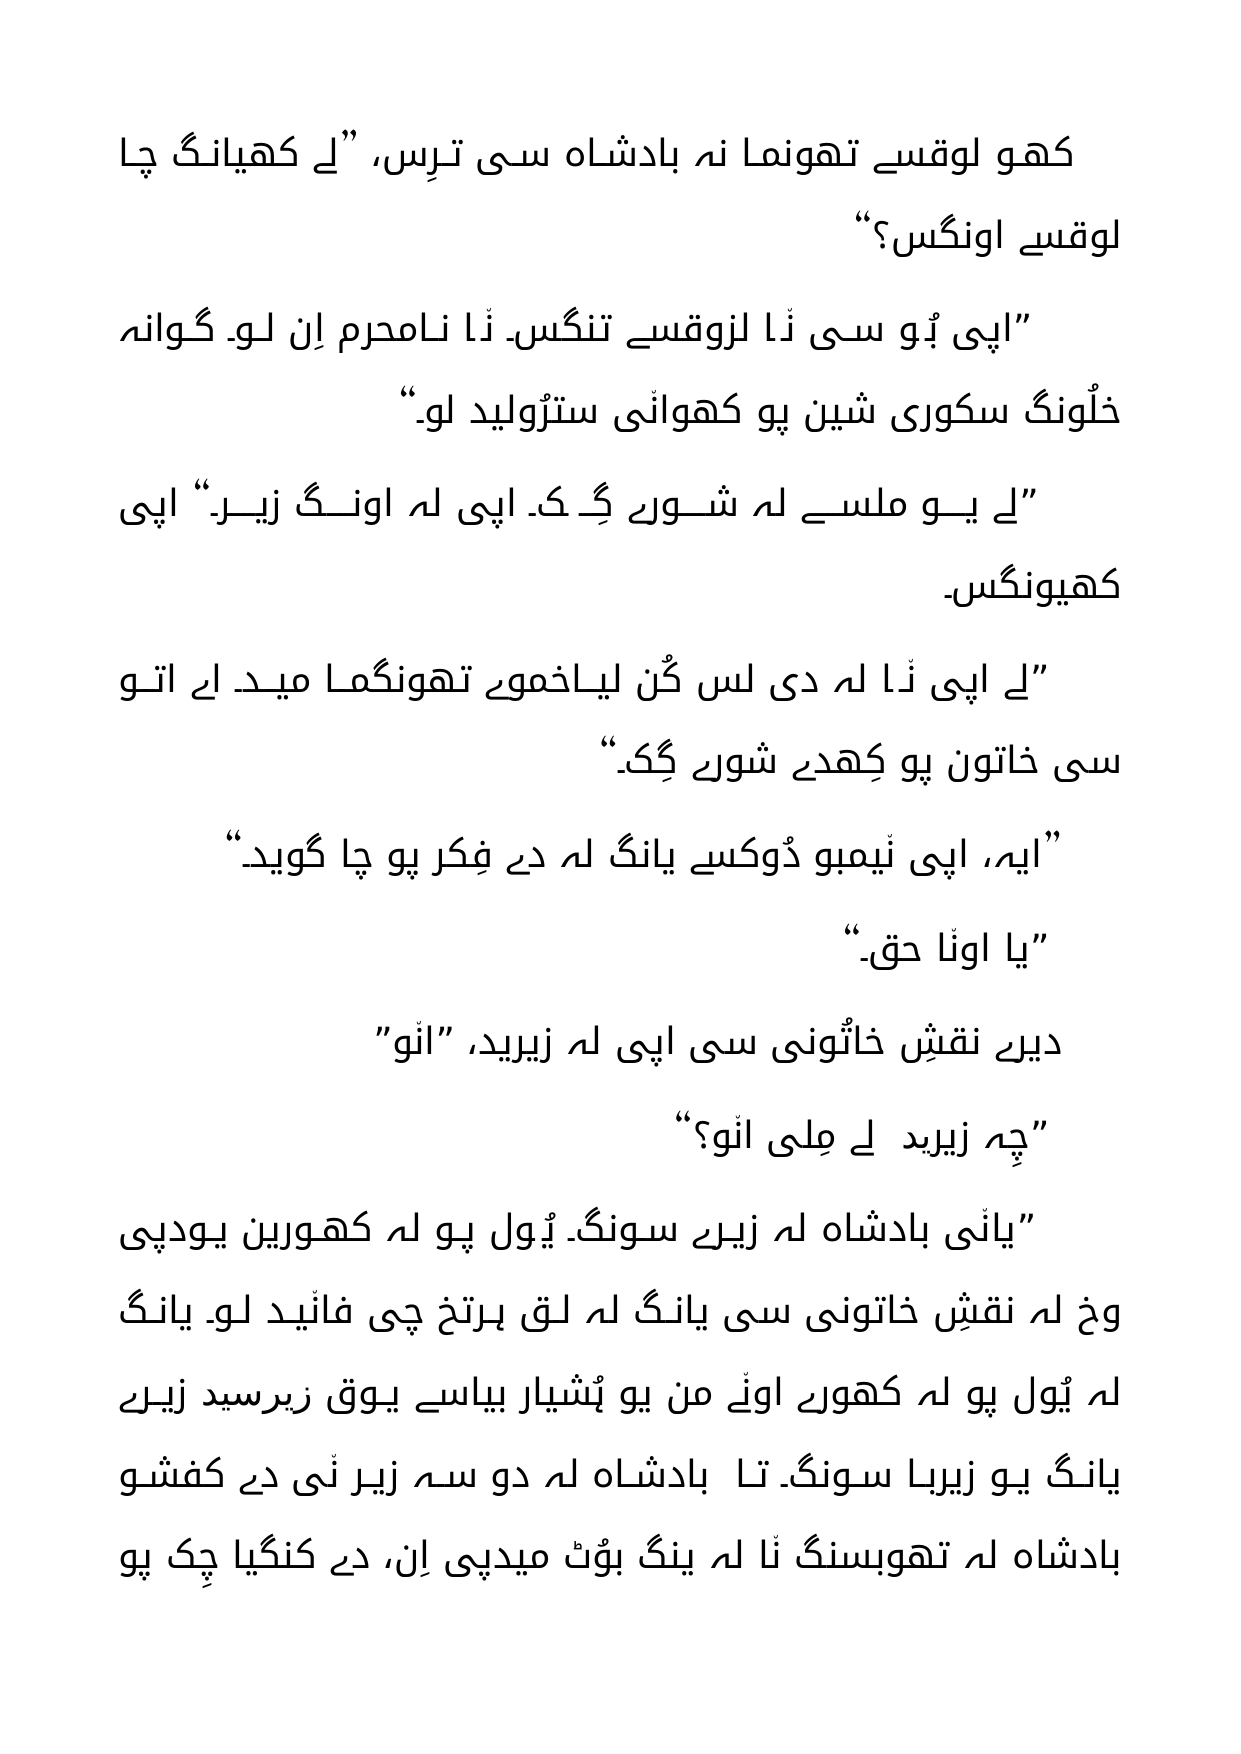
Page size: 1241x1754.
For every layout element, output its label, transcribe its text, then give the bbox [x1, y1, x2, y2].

text ”اپی بُو سی ن٘ا لزوقسے تنگس۔ ن٘ا نامحرم اِن لو۔ گوانہ خلُونگ سکوری شین پو کھوان٘ی سترُولید لو۔“ [118, 293, 1122, 446]
text ”ایہ، اپی ن٘یمبو دُوکسے یانگ لہ دے فِکر پو چا گوید۔“ [118, 819, 1122, 891]
text دیرے نقشِ خاتُونی سی اپی لہ زیرید، ”ان٘و” [118, 1006, 1122, 1078]
text ”یان٘ی بادشاہ لہ زیرے سونگ۔ یُول پو لہ کھورین یودپی وخ لہ نقشِ خاتونی سی یانگ لہ لق ہرتخ چی فان٘ید لو۔ یانگ لہ یُول پو لہ کھورے اون٘ے من یو ہُشیار بیاسے یوق زیرسید زیرے یانگ یو زیربا سونگ۔ تا بادشاہ لہ دو سہ زیر ن٘ی دے کفشو بادشاہ لہ تھوبسنگ ن٘ا لہ ینگ بوُٹ میدپی اِن، دے کنگیا چِک پو [118, 1193, 1122, 1592]
text ”چِہ زیرید لے مِلی ان٘و؟“ [118, 1100, 1122, 1171]
text ”لے اپی ن٘ا لہ دی لس کُن لیاخموے تھونگما مید۔ اے اتو سی خاتون پو کِھدے شورے گِک۔“ [118, 644, 1122, 797]
text ”یا اون٘ا حق۔“ [118, 913, 1122, 984]
text ”لے یو ملسے لہ شورے گِک۔ اپی لہ اونگ زیر۔“ اپی کھیونگس۔ [118, 469, 1122, 622]
text کھو لوقسے تھونما نہ بادشاہ سی ترِس، ”لے کھیانگ چا لوقسے اونگس؟“ [118, 118, 1122, 271]
